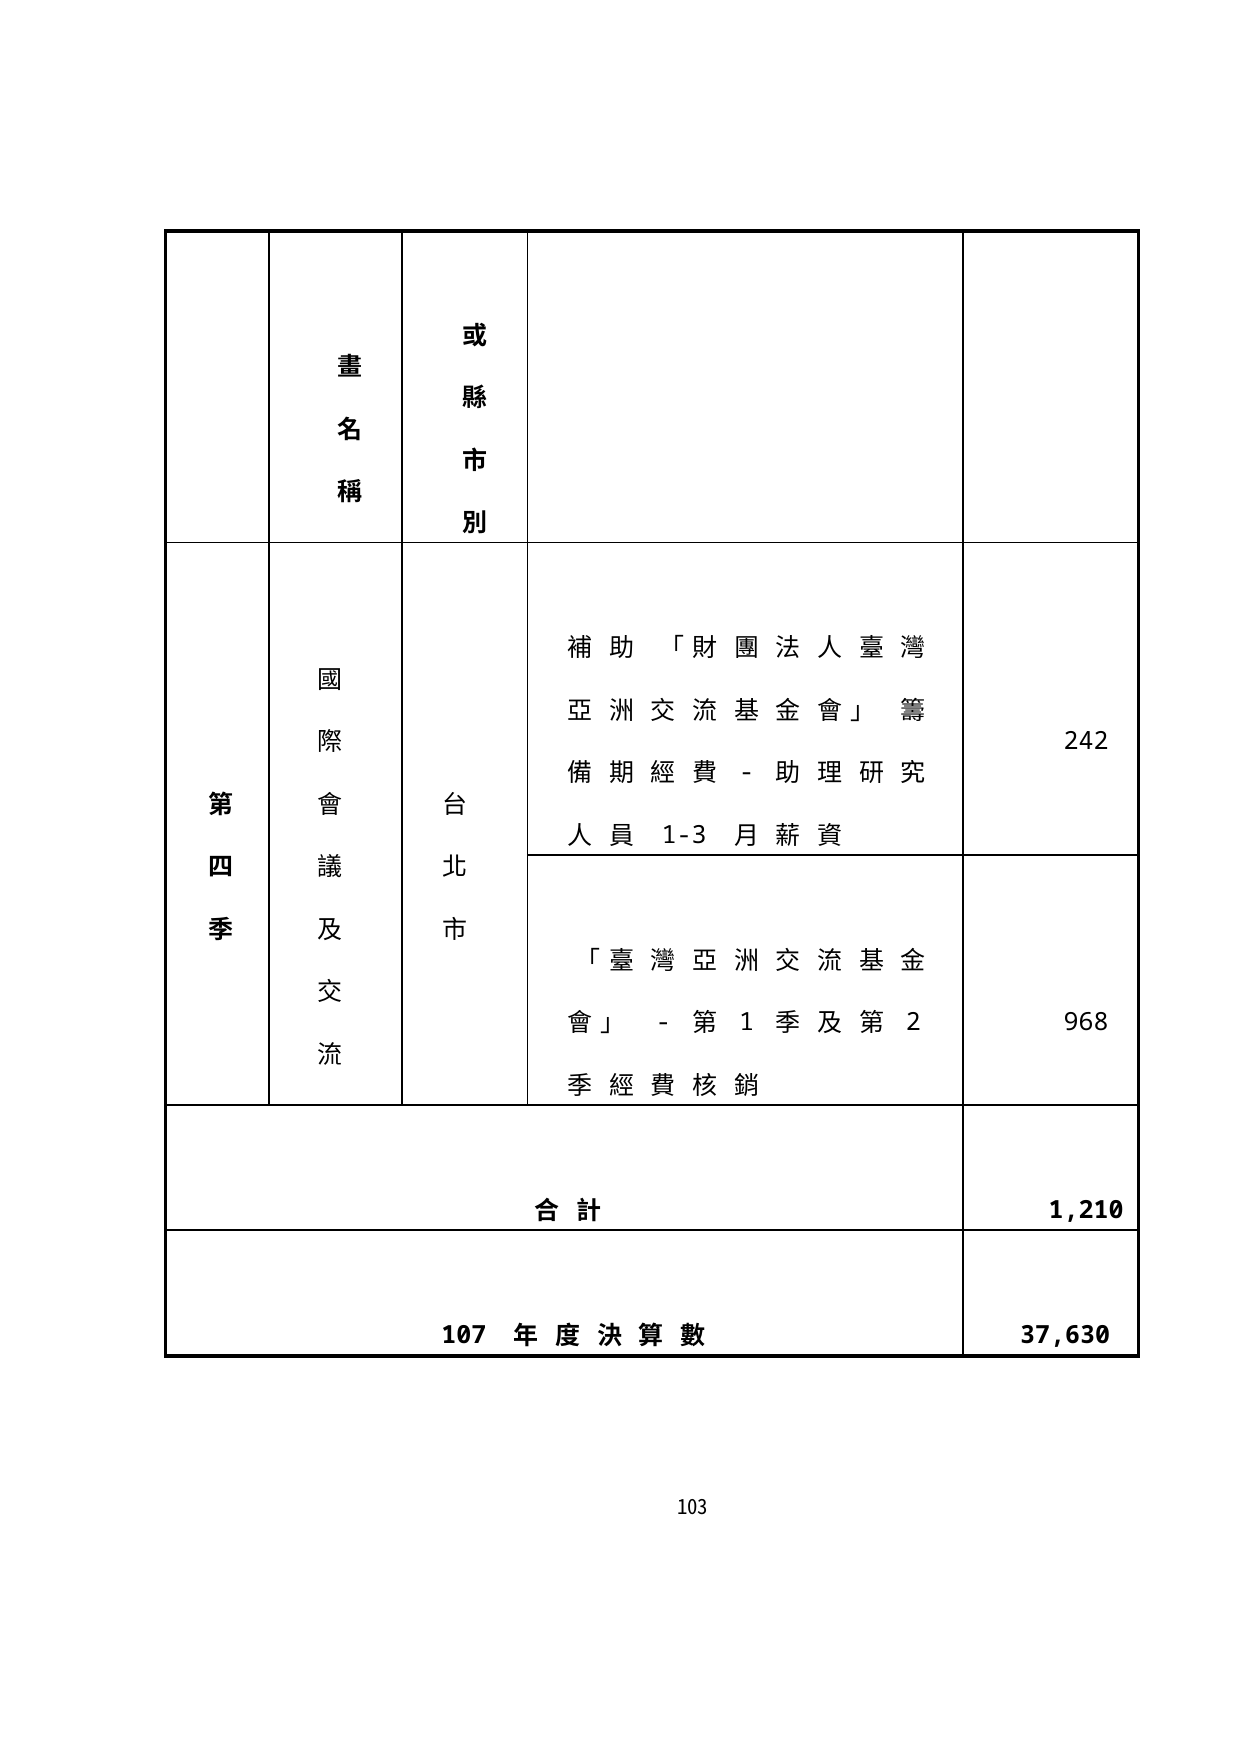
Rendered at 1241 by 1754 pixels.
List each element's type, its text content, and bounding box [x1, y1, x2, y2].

table_header [528, 233, 962, 542]
table_cell 242 [964, 543, 1137, 854]
table_cell 第四季 [167, 543, 268, 1104]
table_cell 968 [964, 856, 1137, 1104]
table_header 畫名稱 [270, 233, 401, 542]
table_cell 台北市 [403, 543, 527, 1104]
table_cell 國際會議及交流 [270, 543, 401, 1104]
table_header [964, 233, 1137, 542]
table_header [167, 233, 268, 542]
table_cell 1,210 [964, 1106, 1137, 1229]
table_cell 補助「財團法人臺灣亞洲交流基金會」籌備期經費-助理研究人員1-3月薪資 [528, 543, 962, 854]
table_cell 37,630 [964, 1231, 1137, 1354]
table_header 或縣市別 [403, 233, 527, 542]
table_cell 「臺灣亞洲交流基金會」-第1季及第2季經費核銷 [528, 856, 962, 1104]
table_cell 合計 [167, 1106, 962, 1229]
table_cell 107年度決算數 [167, 1231, 962, 1354]
